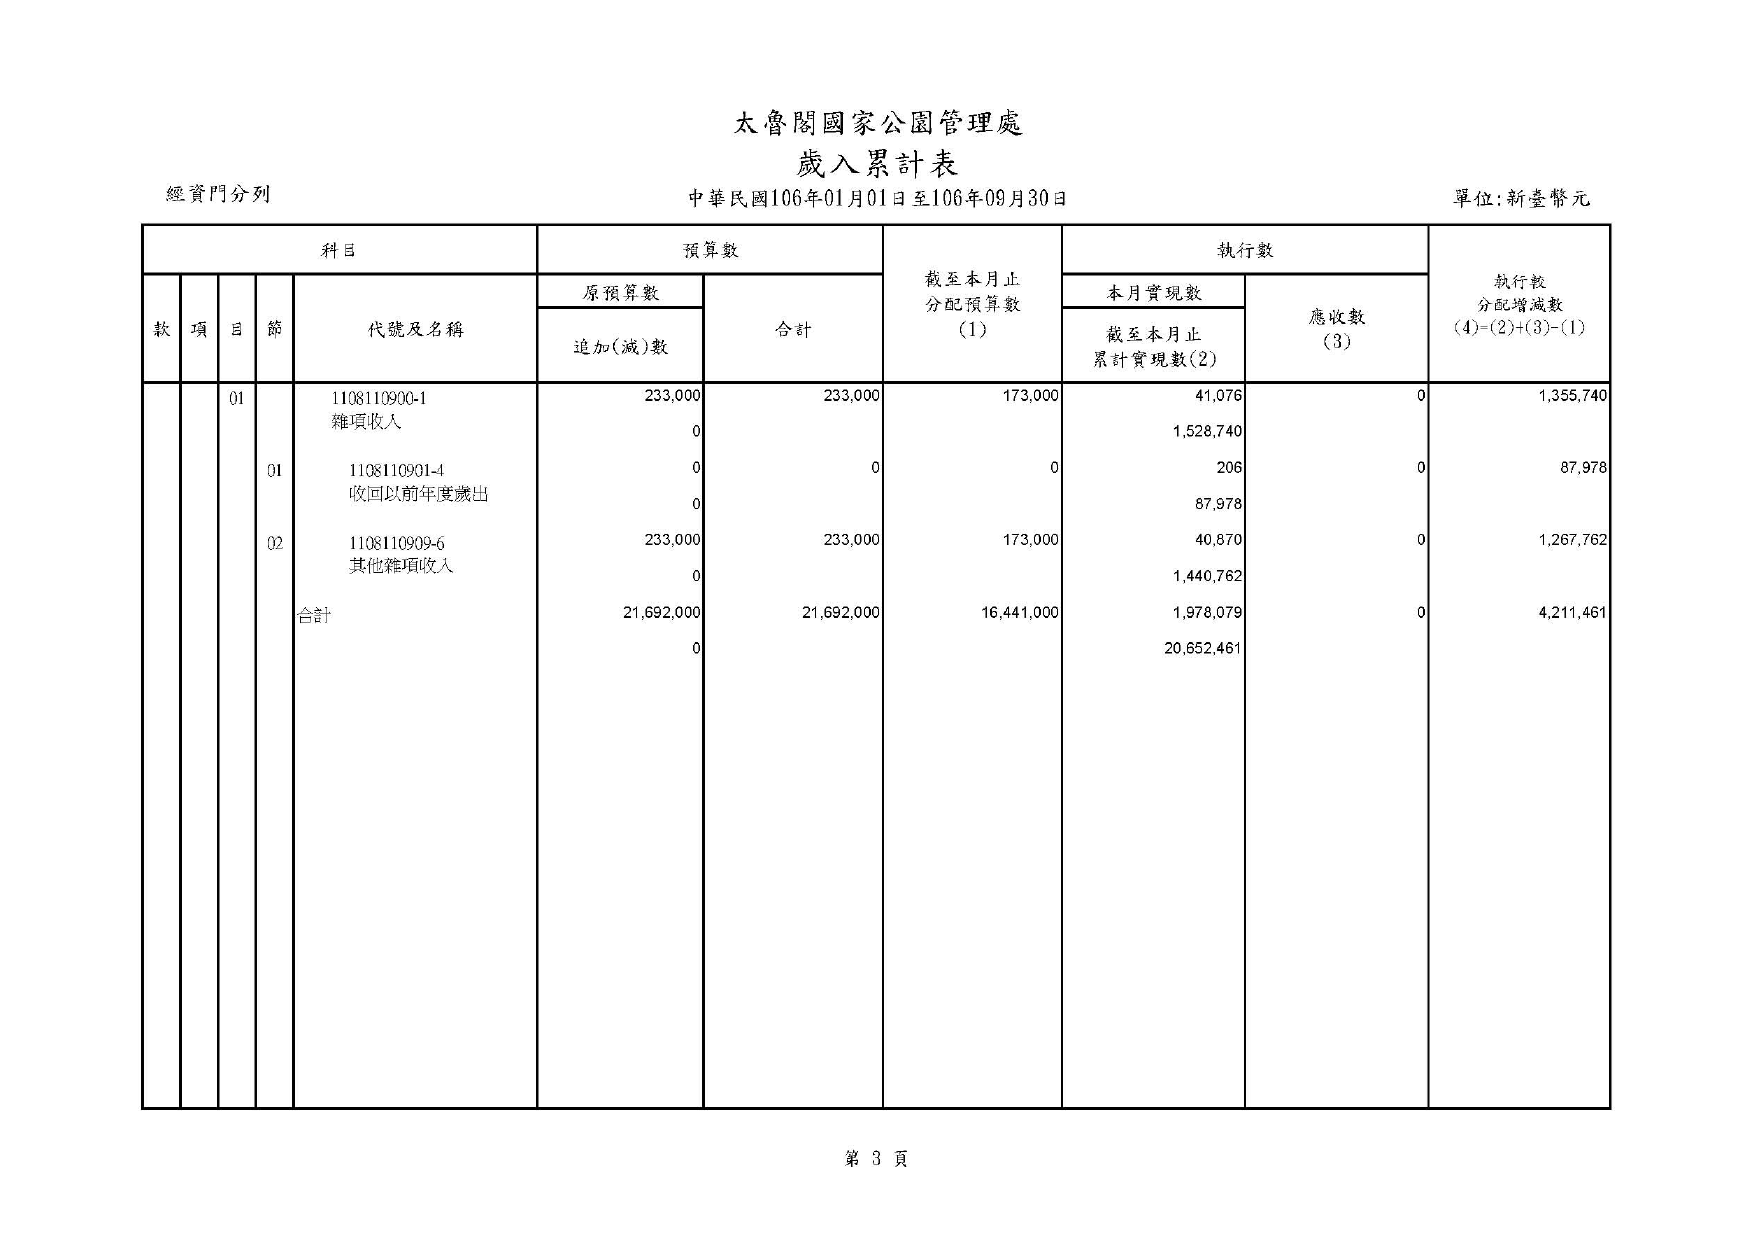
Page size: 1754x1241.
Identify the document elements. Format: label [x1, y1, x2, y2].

picture [59, 59, 1695, 1216]
